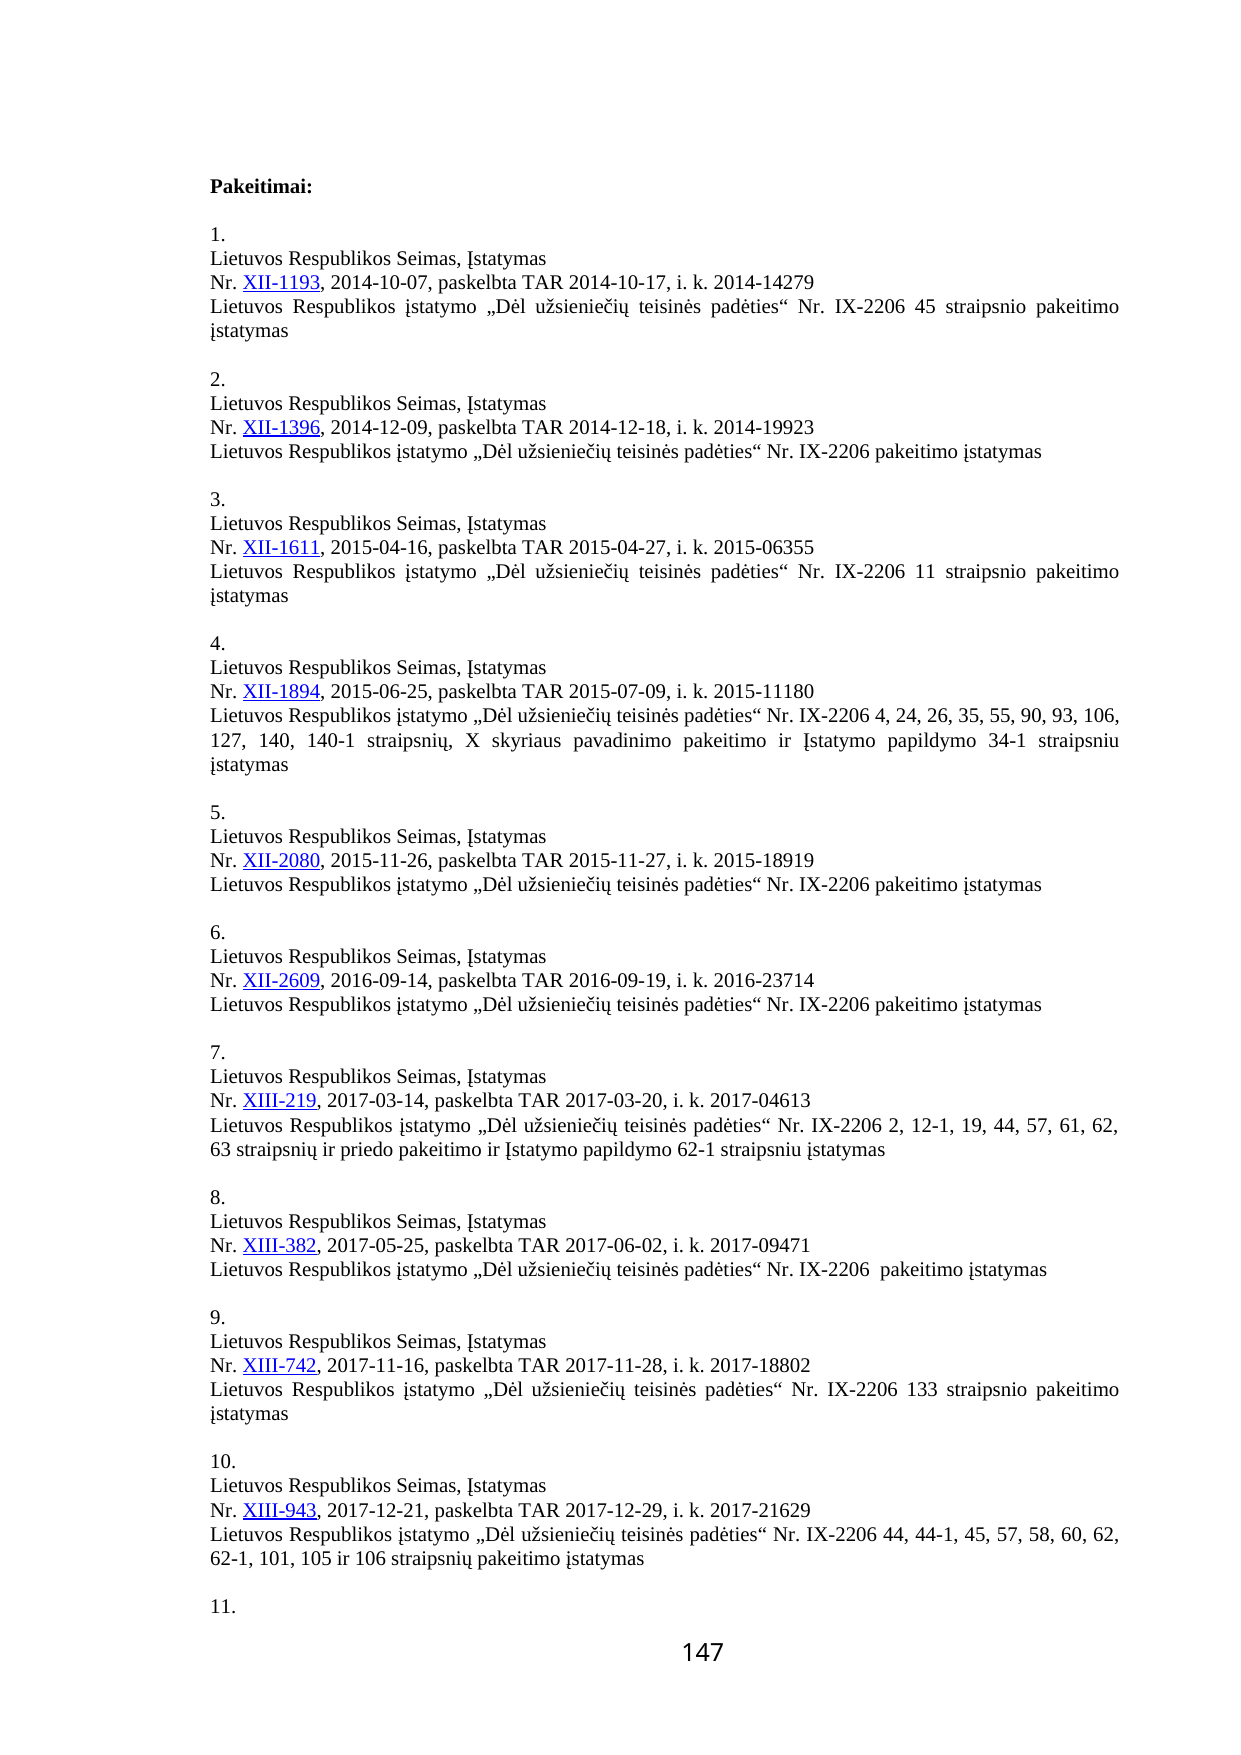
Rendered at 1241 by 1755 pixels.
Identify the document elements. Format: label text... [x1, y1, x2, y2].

text Lietuvos Respublikos Seimas, Įstatymas [210, 1064, 1120, 1088]
text Nr. XIII-219, 2017-03-14, paskelbta TAR 2017-03-20, i. k. 2017-04613 [210, 1088, 1120, 1112]
text Lietuvos Respublikos Seimas, Įstatymas [210, 655, 1120, 679]
text Lietuvos Respublikos Seimas, Įstatymas [210, 1209, 1120, 1233]
text 4. [210, 631, 1120, 655]
text 8. [210, 1185, 1120, 1209]
text Lietuvos Respublikos Seimas, Įstatymas [210, 511, 1120, 535]
text 7. [210, 1040, 1120, 1064]
text Lietuvos Respublikos įstatymo „Dėl užsieniečių teisinės padėties“ Nr. IX-2206 133 straipsnio pakeitimo įstatymas [210, 1377, 1120, 1425]
text 3. [210, 487, 1120, 511]
text Lietuvos Respublikos įstatymo „Dėl užsieniečių teisinės padėties“ Nr. IX-2206 pakeitimo įstatymas [210, 872, 1120, 896]
text 10. [210, 1449, 1120, 1473]
text Lietuvos Respublikos įstatymo „Dėl užsieniečių teisinės padėties“ Nr. IX-2206 45 straipsnio pakeitimo įstatymas [210, 294, 1120, 342]
text Lietuvos Respublikos Seimas, Įstatymas [210, 246, 1120, 270]
text Nr. XII-2080, 2015-11-26, paskelbta TAR 2015-11-27, i. k. 2015-18919 [210, 848, 1120, 872]
text Lietuvos Respublikos įstatymo „Dėl užsieniečių teisinės padėties“ Nr. IX-2206 pakeitimo įstatymas [210, 439, 1120, 463]
text Lietuvos Respublikos įstatymo „Dėl užsieniečių teisinės padėties“ Nr. IX-2206 4, 24, 26, 35, 55, 90, 93, 106, 127, 140, 140-1 straipsnių, X skyriaus pavadinimo pakeitimo ir Įstatymo papildymo 34-1 straipsniu įstatymas [210, 703, 1120, 776]
text Lietuvos Respublikos įstatymo „Dėl užsieniečių teisinės padėties“ Nr. IX-2206 pakeitimo įstatymas [210, 1257, 1120, 1281]
text Lietuvos Respublikos Seimas, Įstatymas [210, 944, 1120, 968]
text Nr. XIII-382, 2017-05-25, paskelbta TAR 2017-06-02, i. k. 2017-09471 [210, 1233, 1120, 1257]
text Lietuvos Respublikos įstatymo „Dėl užsieniečių teisinės padėties“ Nr. IX-2206 2, 12-1, 19, 44, 57, 61, 62, 63 straipsnių ir priedo pakeitimo ir Įstatymo papildymo 62-1 straipsniu įstatymas [210, 1112, 1120, 1161]
text 5. [210, 800, 1120, 824]
text Pakeitimai: [210, 174, 1120, 198]
text Nr. XII-2609, 2016-09-14, paskelbta TAR 2016-09-19, i. k. 2016-23714 [210, 968, 1120, 992]
text 1. [210, 222, 1120, 246]
text 9. [210, 1305, 1120, 1329]
text Lietuvos Respublikos Seimas, Įstatymas [210, 824, 1120, 848]
text Nr. XII-1611, 2015-04-16, paskelbta TAR 2015-04-27, i. k. 2015-06355 [210, 535, 1120, 559]
text Nr. XII-1193, 2014-10-07, paskelbta TAR 2014-10-17, i. k. 2014-14279 [210, 270, 1120, 294]
text Lietuvos Respublikos Seimas, Įstatymas [210, 1473, 1120, 1497]
text Nr. XII-1396, 2014-12-09, paskelbta TAR 2014-12-18, i. k. 2014-19923 [210, 415, 1120, 439]
text Lietuvos Respublikos įstatymo „Dėl užsieniečių teisinės padėties“ Nr. IX-2206 pakeitimo įstatymas [210, 992, 1120, 1016]
text Nr. XIII-742, 2017-11-16, paskelbta TAR 2017-11-28, i. k. 2017-18802 [210, 1353, 1120, 1377]
text 11. [210, 1594, 1120, 1618]
text Lietuvos Respublikos Seimas, Įstatymas [210, 391, 1120, 415]
text Nr. XIII-943, 2017-12-21, paskelbta TAR 2017-12-29, i. k. 2017-21629 [210, 1497, 1120, 1522]
text 6. [210, 920, 1120, 944]
text Lietuvos Respublikos įstatymo „Dėl užsieniečių teisinės padėties“ Nr. IX-2206 11 straipsnio pakeitimo įstatymas [210, 559, 1120, 607]
text Lietuvos Respublikos Seimas, Įstatymas [210, 1329, 1120, 1353]
text Lietuvos Respublikos įstatymo „Dėl užsieniečių teisinės padėties“ Nr. IX-2206 44, 44-1, 45, 57, 58, 60, 62, 62-1, 101, 105 ir 106 straipsnių pakeitimo įstatymas [210, 1522, 1120, 1570]
text Nr. XII-1894, 2015-06-25, paskelbta TAR 2015-07-09, i. k. 2015-11180 [210, 679, 1120, 703]
text 2. [210, 367, 1120, 391]
